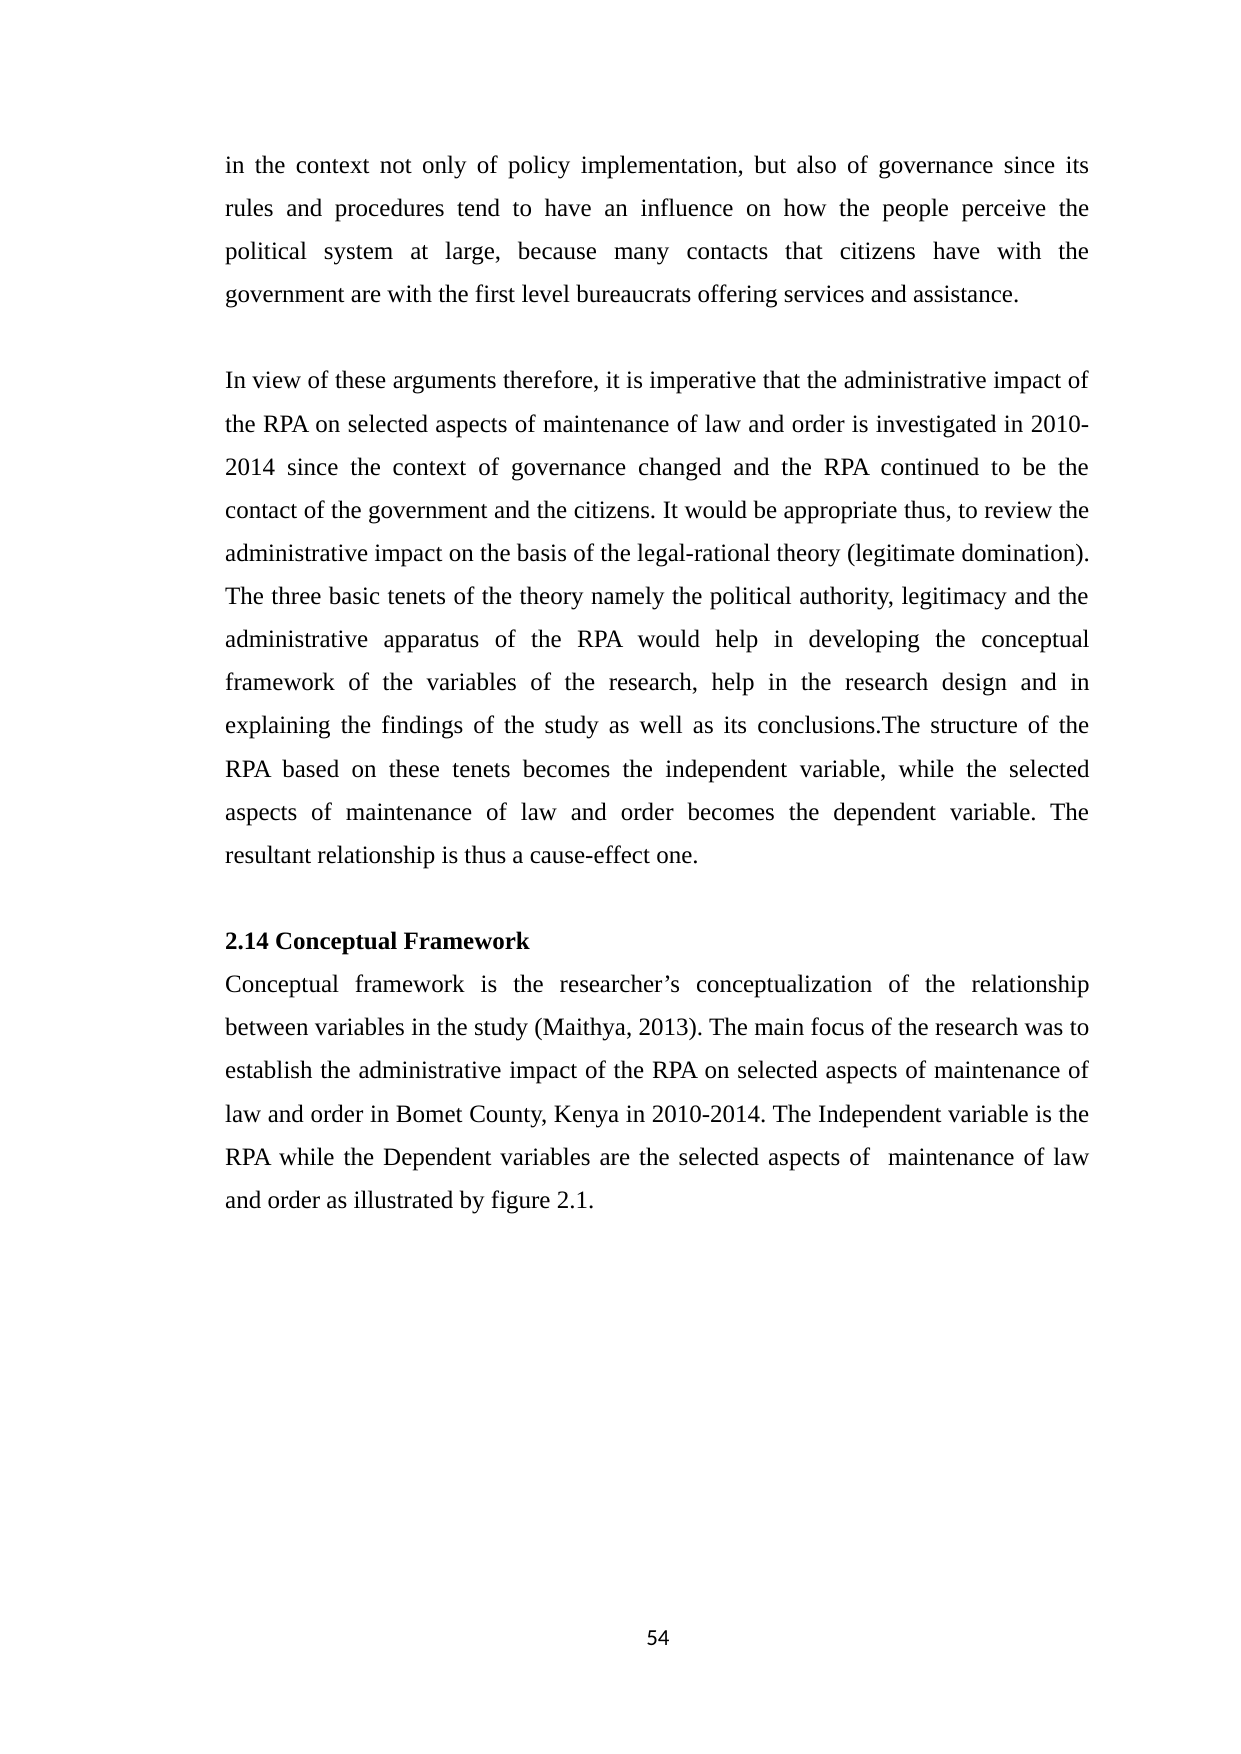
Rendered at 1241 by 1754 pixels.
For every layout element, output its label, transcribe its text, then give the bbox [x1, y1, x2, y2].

text In view of these arguments therefore, it is imperative that the administrative impact of the RPA on selected aspects of maintenance of law and order is investigated in 2010-2014 since the context of governance changed and the RPA continued to be the contact of the government and the citizens. It would be appropriate thus, to review the administrative impact on the basis of the legal-rational theory (legitimate domination). The three basic tenets of the theory namely the political authority, legitimacy and the administrative apparatus of the RPA would help in developing the conceptual framework of the variables of the research, help in the research design and in explaining the findings of the study as well as its conclusions.The structure of the RPA based on these tenets becomes the independent variable, while the selected aspects of maintenance of law and order becomes the dependent variable. The resultant relationship is thus a cause-effect one. [225, 366, 1090, 869]
subtitle 2.14 Conceptual Framework [225, 926, 1090, 955]
text Conceptual framework is the researcher’s conceptualization of the relationship between variables in the study (Maithya, 2013). The main focus of the research was to establish the administrative impact of the RPA on selected aspects of maintenance of law and order in Bomet County, Kenya in 2010-2014. The Independent variable is the RPA while the Dependent variables are the selected aspects of maintenance of law and order as illustrated by figure 2.1. [225, 969, 1090, 1214]
text in the context not only of policy implementation, but also of governance since its rules and procedures tend to have an influence on how the people perceive the political system at large, because many contacts that citizens have with the government are with the first level bureaucrats offering services and assistance. [225, 150, 1090, 308]
